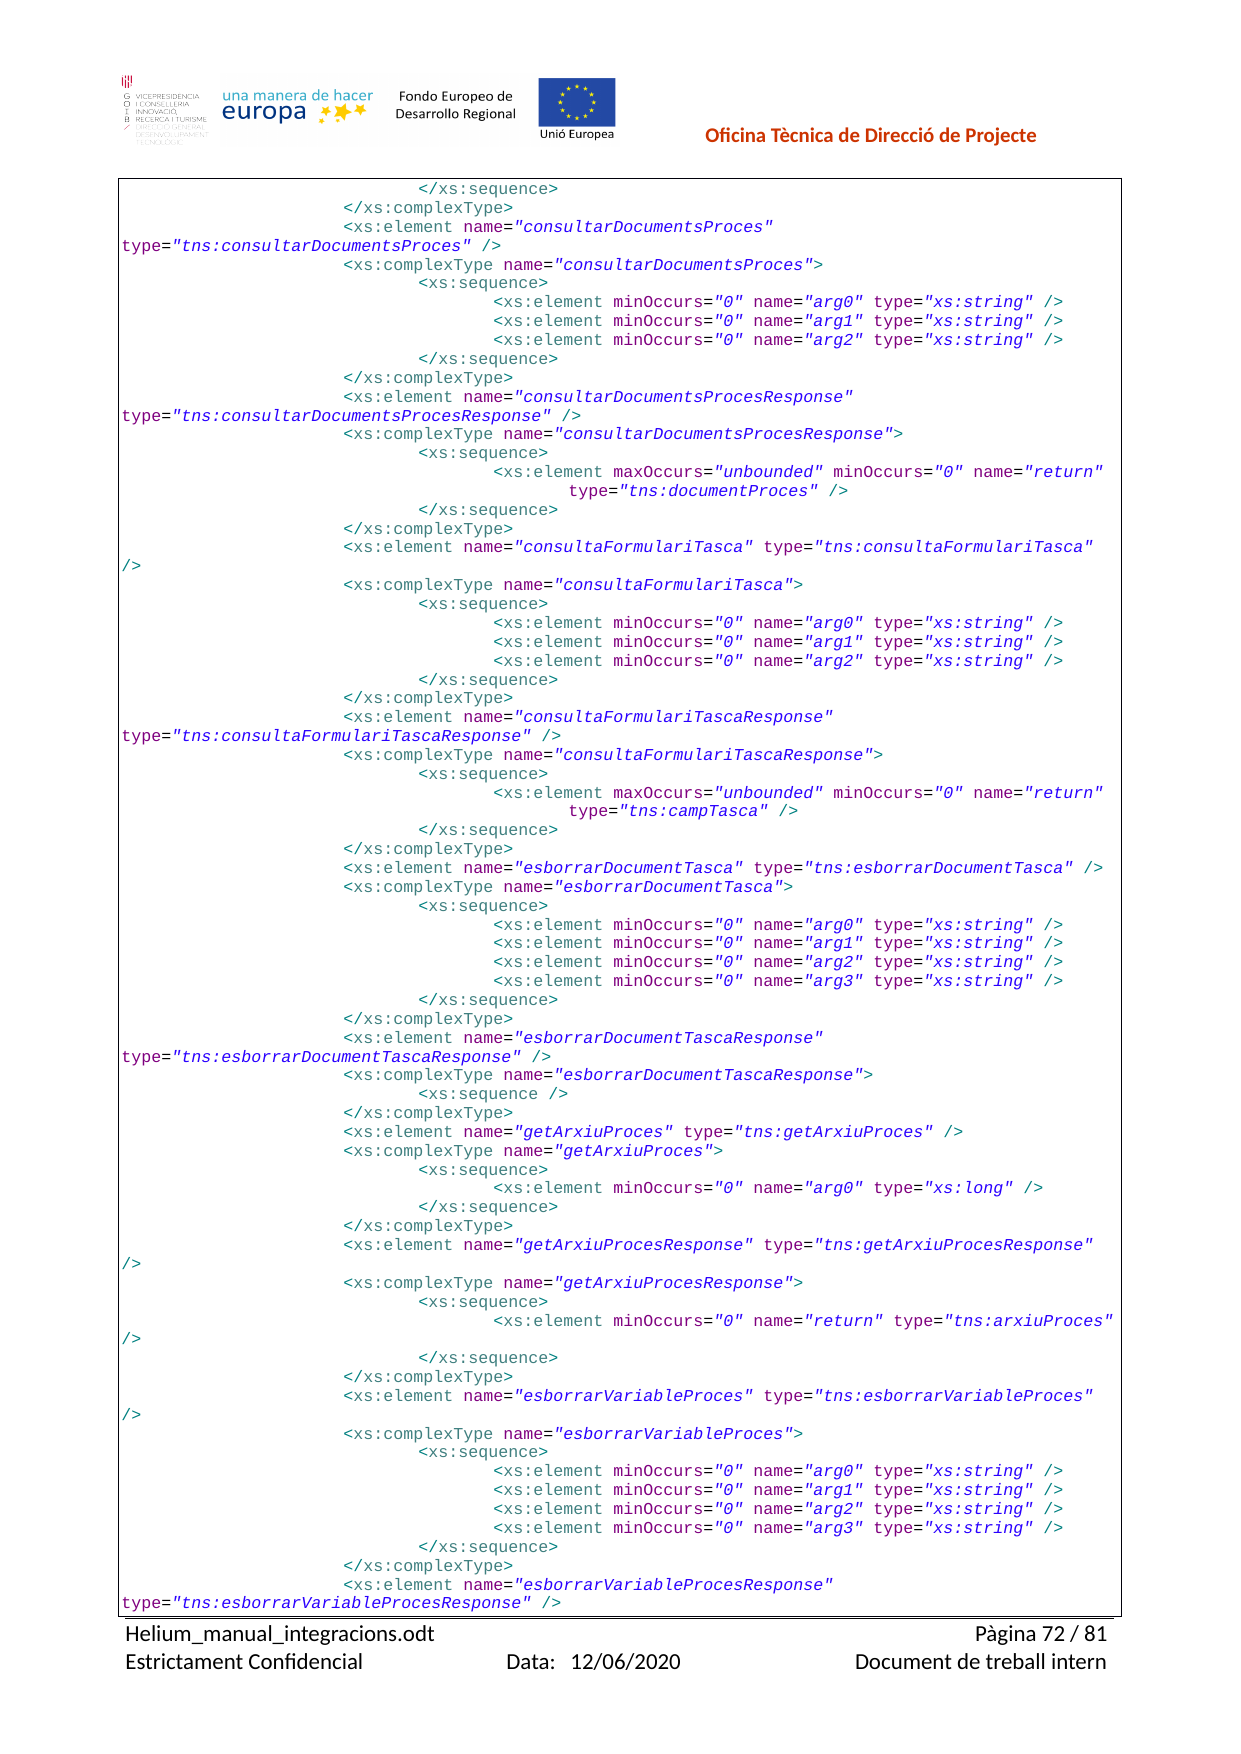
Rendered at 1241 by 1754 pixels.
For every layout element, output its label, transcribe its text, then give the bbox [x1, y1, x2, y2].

text <xs:complexType name="consultarDocumentsProces"> [119, 253, 1121, 272]
text <xs:element minOccurs="0" name="arg1" type="xs:string" /> [119, 1479, 1121, 1497]
text </xs:sequence> [119, 179, 1121, 197]
text <xs:sequence> [119, 442, 1121, 461]
text <xs:element name="consultarDocumentsProces" type="tns:consultarDocumentsProces" /> [119, 215, 1121, 253]
text <xs:element minOccurs="0" name="arg0" type="xs:string" /> [119, 913, 1121, 932]
text </xs:complexType> [119, 1007, 1121, 1026]
text <xs:element minOccurs="0" name="arg1" type="xs:string" /> [119, 310, 1121, 328]
text <xs:element minOccurs="0" name="arg1" type="xs:string" /> [119, 932, 1121, 951]
text <xs:sequence> [119, 1158, 1121, 1177]
text <xs:sequence> [119, 1290, 1121, 1309]
text <xs:element minOccurs="0" name="arg3" type="xs:string" /> [119, 969, 1121, 988]
text <xs:element minOccurs="0" name="arg0" type="xs:string" /> [119, 1460, 1121, 1479]
text <xs:element maxOccurs="unbounded" minOccurs="0" name="return" [119, 781, 1121, 800]
text <xs:sequence /> [119, 1083, 1121, 1102]
text <xs:complexType name="consultarDocumentsProcesResponse"> [119, 423, 1121, 442]
text <xs:element minOccurs="0" name="arg0" type="xs:string" /> [119, 291, 1121, 310]
text </xs:sequence> [119, 1196, 1121, 1215]
text <xs:element minOccurs="0" name="return" type="tns:arxiuProces" /> [119, 1309, 1121, 1347]
text </xs:sequence> [119, 668, 1121, 687]
text <xs:element minOccurs="0" name="arg2" type="xs:string" /> [119, 951, 1121, 969]
text <xs:element minOccurs="0" name="arg2" type="xs:string" /> [119, 1497, 1121, 1516]
text <xs:complexType name="esborrarDocumentTasca"> [119, 875, 1121, 894]
text </xs:complexType> [119, 1102, 1121, 1120]
text <xs:element name="getArxiuProces" type="tns:getArxiuProces" /> [119, 1120, 1121, 1139]
text <xs:element name="consultaFormulariTascaResponse" type="tns:consultaFormulariTascaResponse" /> [119, 706, 1121, 743]
text <xs:sequence> [119, 762, 1121, 781]
text <xs:element minOccurs="0" name="arg0" type="xs:string" /> [119, 611, 1121, 630]
text <xs:element minOccurs="0" name="arg2" type="xs:string" /> [119, 328, 1121, 347]
text <xs:element minOccurs="0" name="arg2" type="xs:string" /> [119, 649, 1121, 668]
text <xs:element maxOccurs="unbounded" minOccurs="0" name="return" [119, 461, 1121, 479]
text </xs:complexType> [119, 197, 1121, 215]
text <xs:complexType name="esborrarVariableProces"> [119, 1422, 1121, 1441]
text <xs:complexType name="getArxiuProcesResponse"> [119, 1271, 1121, 1290]
text type="tns:documentProces" /> [119, 479, 1121, 498]
text <xs:sequence> [119, 1441, 1121, 1460]
text </xs:complexType> [119, 1366, 1121, 1384]
text </xs:complexType> [119, 366, 1121, 385]
text </xs:sequence> [119, 498, 1121, 517]
text <xs:element name="esborrarVariableProces" type="tns:esborrarVariableProces" /> [119, 1384, 1121, 1422]
text <xs:complexType name="esborrarDocumentTascaResponse"> [119, 1064, 1121, 1083]
text <xs:element name="esborrarDocumentTascaResponse" type="tns:esborrarDocumentTascaResponse" /> [119, 1026, 1121, 1064]
text </xs:sequence> [119, 347, 1121, 366]
text <xs:sequence> [119, 592, 1121, 611]
text <xs:complexType name="consultaFormulariTasca"> [119, 574, 1121, 592]
text <xs:sequence> [119, 272, 1121, 291]
text <xs:element name="esborrarVariableProcesResponse" type="tns:esborrarVariableProcesResponse" /> [119, 1573, 1121, 1616]
picture [118, 73, 213, 147]
text <xs:element name="getArxiuProcesResponse" type="tns:getArxiuProcesResponse" /> [119, 1233, 1121, 1271]
picture [219, 73, 621, 147]
text <xs:complexType name="getArxiuProces"> [119, 1139, 1121, 1158]
text </xs:sequence> [119, 988, 1121, 1007]
text <xs:element name="consultaFormulariTasca" type="tns:consultaFormulariTasca" /> [119, 536, 1121, 574]
text <xs:sequence> [119, 894, 1121, 913]
text <xs:element name="esborrarDocumentTasca" type="tns:esborrarDocumentTasca" /> [119, 856, 1121, 875]
text <xs:element name="consultarDocumentsProcesResponse" type="tns:consultarDocumentsProcesResponse" /> [119, 385, 1121, 423]
text </xs:complexType> [119, 687, 1121, 706]
text </xs:sequence> [119, 819, 1121, 838]
text </xs:complexType> [119, 838, 1121, 856]
text </xs:sequence> [119, 1347, 1121, 1366]
text </xs:sequence> [119, 1535, 1121, 1554]
text <xs:complexType name="consultaFormulariTascaResponse"> [119, 743, 1121, 762]
text </xs:complexType> [119, 1554, 1121, 1573]
text <xs:element minOccurs="0" name="arg1" type="xs:string" /> [119, 630, 1121, 649]
text <xs:element minOccurs="0" name="arg3" type="xs:string" /> [119, 1516, 1121, 1535]
text </xs:complexType> [119, 517, 1121, 536]
text type="tns:campTasca" /> [119, 800, 1121, 819]
text <xs:element minOccurs="0" name="arg0" type="xs:long" /> [119, 1177, 1121, 1196]
text </xs:complexType> [119, 1215, 1121, 1233]
